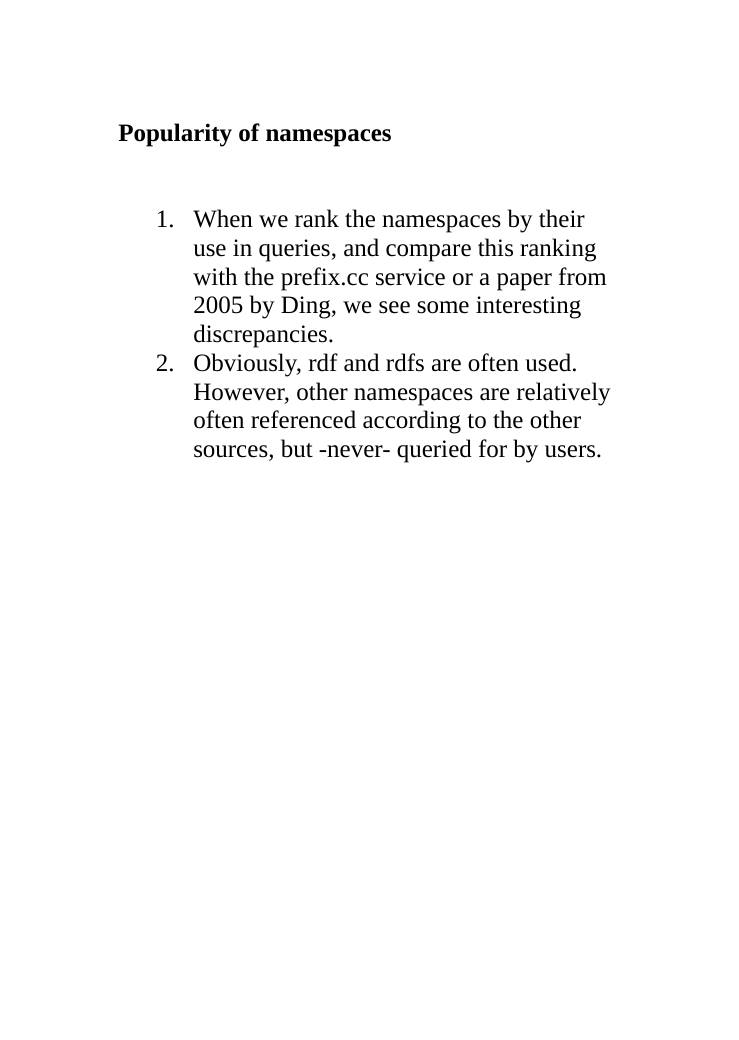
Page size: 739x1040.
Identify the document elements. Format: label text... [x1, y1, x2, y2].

list Obviously, rdf and rdfs are often used. However, other namespaces are relatively often referenced according to the other sources, but -never- queried for by users. [156, 348, 620, 463]
list When we rank the namespaces by their use in queries, and compare this ranking with the prefix.cc service or a paper from 2005 by Ding, we see some interesting discrepancies. [156, 204, 620, 348]
text Popularity of namespaces [118, 118, 620, 147]
